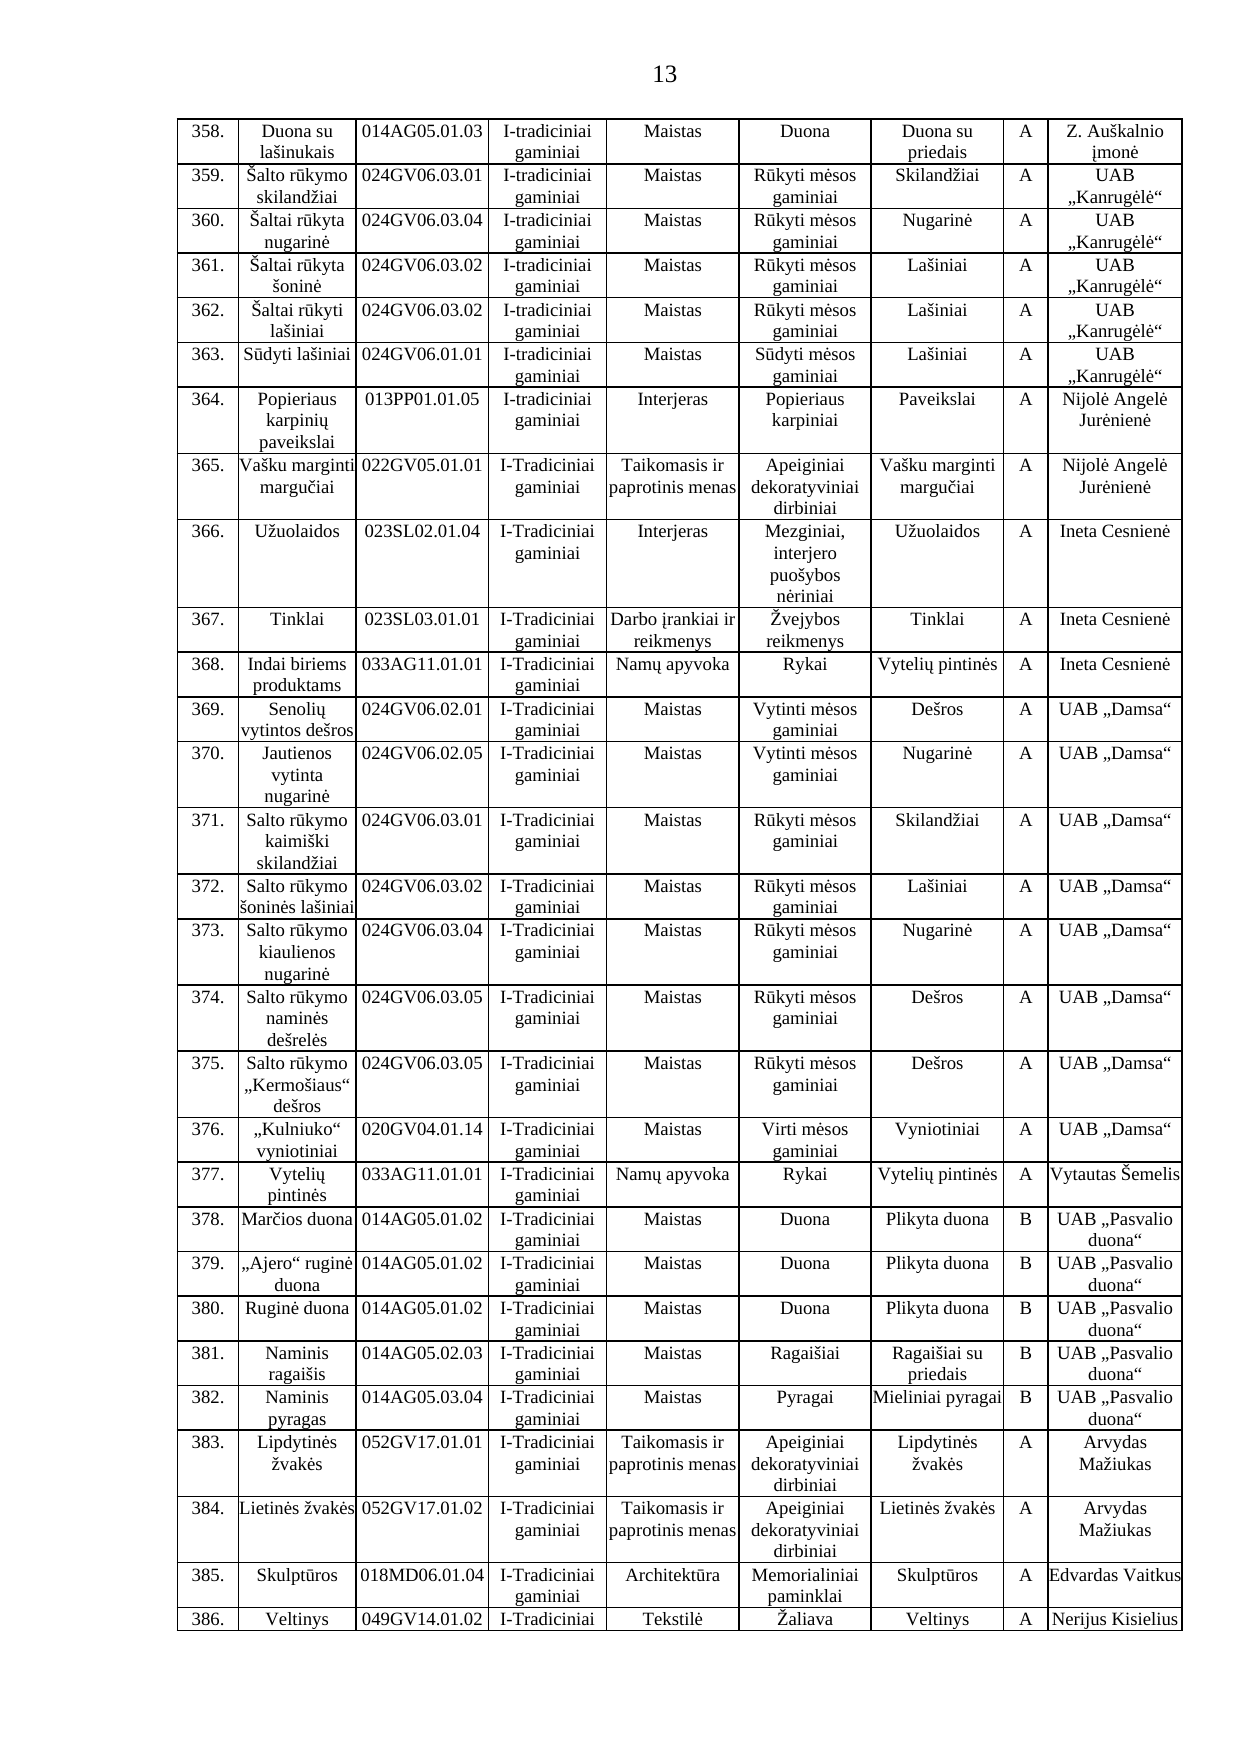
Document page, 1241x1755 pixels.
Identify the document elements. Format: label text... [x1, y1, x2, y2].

table_cell Skulptūros [239, 1563, 355, 1607]
table_cell I-Tradiciniai gaminiai [489, 1252, 606, 1295]
table_cell 052GV17.01.01 [357, 1431, 488, 1496]
table_cell A [1004, 1163, 1047, 1206]
table_cell Vašku marginti margučiai [872, 454, 1003, 519]
table_cell Nugarinė [872, 209, 1003, 252]
table_cell UAB „Pasvalio duona“ [1049, 1386, 1181, 1429]
table_cell 024GV06.03.02 [357, 875, 488, 918]
table_cell 024GV06.03.05 [357, 1052, 488, 1117]
table_cell Maistas [607, 165, 738, 207]
table_cell 368. [178, 653, 238, 696]
table_cell I-Tradiciniai gaminiai [489, 1208, 606, 1251]
table_cell 364. [178, 388, 238, 452]
table_cell I-tradiciniai gaminiai [489, 120, 606, 163]
table_cell I-tradiciniai gaminiai [489, 388, 606, 452]
table_cell UAB „Damsa“ [1049, 698, 1181, 741]
table_cell Duona [740, 1252, 870, 1295]
table_cell Vytinti mėsos gaminiai [740, 698, 870, 741]
table_cell 018MD06.01.04 [357, 1563, 488, 1607]
table_cell „Ajero“ ruginė duona [239, 1252, 355, 1295]
table_cell B [1004, 1342, 1047, 1385]
table_cell Skilandžiai [872, 165, 1003, 207]
table_cell Maistas [607, 986, 738, 1050]
table_cell 024GV06.02.05 [357, 742, 488, 807]
table_cell I-Tradiciniai [489, 1608, 606, 1630]
table_cell 020GV04.01.14 [357, 1118, 488, 1161]
table_cell Interjeras [607, 520, 738, 607]
table_cell „Kulniuko“ vyniotiniai [239, 1118, 355, 1161]
table_cell 374. [178, 986, 238, 1050]
table_cell Arvydas Mažiukas [1049, 1431, 1181, 1496]
table_cell I-Tradiciniai gaminiai [489, 1497, 606, 1562]
table_cell Skilandžiai [872, 808, 1003, 873]
table_cell Tinklai [872, 608, 1003, 651]
table_cell 033AG11.01.01 [357, 653, 488, 696]
table_cell Duona su priedais [872, 120, 1003, 163]
table_cell Z. Auškalnio įmonė [1049, 120, 1181, 163]
table_cell 362. [178, 298, 238, 342]
table_cell 024GV06.03.04 [357, 920, 488, 984]
table_cell Šaltai rūkyta nugarinė [239, 209, 355, 252]
table_cell Interjeras [607, 388, 738, 452]
table_cell Salto rūkymo kiaulienos nugarinė [239, 920, 355, 984]
table_cell Popieriaus karpiniai [740, 388, 870, 452]
table_cell Mezginiai, interjero puošybos nėriniai [740, 520, 870, 607]
table_cell Naminis ragaišis [239, 1342, 355, 1385]
table_cell A [1004, 920, 1047, 984]
table_cell A [1004, 343, 1047, 386]
table_cell Paveikslai [872, 388, 1003, 452]
table_cell Vašku marginti margučiai [239, 454, 355, 519]
table_cell Ragaišiai su priedais [872, 1342, 1003, 1385]
table_cell Duona su lašinukais [239, 120, 355, 163]
table_cell 363. [178, 343, 238, 386]
table_cell 373. [178, 920, 238, 984]
table_cell Ruginė duona [239, 1297, 355, 1340]
table_cell A [1004, 1118, 1047, 1161]
table_cell Ineta Cesnienė [1049, 608, 1181, 651]
table_cell Marčios duona [239, 1208, 355, 1251]
table_cell Plikyta duona [872, 1208, 1003, 1251]
table_cell Užuolaidos [239, 520, 355, 607]
table_cell Maistas [607, 120, 738, 163]
table_cell A [1004, 986, 1047, 1050]
table_cell Maistas [607, 1342, 738, 1385]
table_cell Nerijus Kisielius [1049, 1608, 1181, 1630]
table_cell Nugarinė [872, 742, 1003, 807]
table_cell 024GV06.03.02 [357, 298, 488, 342]
table_cell Dešros [872, 1052, 1003, 1117]
table_cell 386. [178, 1608, 238, 1630]
table_cell B [1004, 1386, 1047, 1429]
table_cell B [1004, 1208, 1047, 1251]
table_cell I-Tradiciniai gaminiai [489, 1118, 606, 1161]
table_cell Senolių vytintos dešros [239, 698, 355, 741]
table_cell Maistas [607, 875, 738, 918]
table_cell Rūkyti mėsos gaminiai [740, 209, 870, 252]
table_cell UAB „Pasvalio duona“ [1049, 1252, 1181, 1295]
table_cell 014AG05.01.03 [357, 120, 488, 163]
table_cell Rykai [740, 1163, 870, 1206]
table_cell 024GV06.03.01 [357, 165, 488, 207]
table_cell UAB „Pasvalio duona“ [1049, 1208, 1181, 1251]
table_cell UAB „Kanrugėlė“ [1049, 298, 1181, 342]
table_cell 367. [178, 608, 238, 651]
table_cell I-Tradiciniai gaminiai [489, 1163, 606, 1206]
table_cell Lašiniai [872, 298, 1003, 342]
table_cell A [1004, 454, 1047, 519]
table_cell Maistas [607, 1118, 738, 1161]
table_cell 385. [178, 1563, 238, 1607]
table_cell Rykai [740, 653, 870, 696]
table_cell I-tradiciniai gaminiai [489, 165, 606, 207]
table_cell Lašiniai [872, 875, 1003, 918]
table_cell 023SL02.01.04 [357, 520, 488, 607]
table_cell I-Tradiciniai gaminiai [489, 1386, 606, 1429]
table_cell UAB „Damsa“ [1049, 986, 1181, 1050]
table_cell Maistas [607, 209, 738, 252]
table_cell Šalto rūkymo skilandžiai [239, 165, 355, 207]
table_cell 379. [178, 1252, 238, 1295]
table_cell 370. [178, 742, 238, 807]
table_cell I-tradiciniai gaminiai [489, 298, 606, 342]
table_cell Duona [740, 1297, 870, 1340]
table_cell Nijolė Angelė Jurėnienė [1049, 454, 1181, 519]
table_cell UAB „Kanrugėlė“ [1049, 165, 1181, 207]
table_cell 360. [178, 209, 238, 252]
table_cell Apeiginiai dekoratyviniai dirbiniai [740, 1431, 870, 1496]
table_cell 052GV17.01.02 [357, 1497, 488, 1562]
table_cell Maistas [607, 1208, 738, 1251]
table_cell UAB „Damsa“ [1049, 742, 1181, 807]
table_cell Žvejybos reikmenys [740, 608, 870, 651]
table_cell Maistas [607, 298, 738, 342]
table_cell 375. [178, 1052, 238, 1117]
table_cell 033AG11.01.01 [357, 1163, 488, 1206]
table_cell 377. [178, 1163, 238, 1206]
table_cell Maistas [607, 1052, 738, 1117]
table_cell Ineta Cesnienė [1049, 520, 1181, 607]
table_cell Dešros [872, 698, 1003, 741]
table_cell Lašiniai [872, 254, 1003, 297]
table_cell UAB „Pasvalio duona“ [1049, 1297, 1181, 1340]
table_cell A [1004, 875, 1047, 918]
table_cell Maistas [607, 808, 738, 873]
table_cell 358. [178, 120, 238, 163]
table_cell Nugarinė [872, 920, 1003, 984]
table_cell I-Tradiciniai gaminiai [489, 875, 606, 918]
table_cell I-Tradiciniai gaminiai [489, 1052, 606, 1117]
table_cell Plikyta duona [872, 1297, 1003, 1340]
table_cell A [1004, 653, 1047, 696]
table_cell A [1004, 698, 1047, 741]
table_cell 380. [178, 1297, 238, 1340]
table_cell I-tradiciniai gaminiai [489, 209, 606, 252]
table_cell Maistas [607, 1297, 738, 1340]
table_cell Vytelių pintinės [872, 653, 1003, 696]
table_cell Namų apyvoka [607, 653, 738, 696]
table_cell 372. [178, 875, 238, 918]
table_cell Vytinti mėsos gaminiai [740, 742, 870, 807]
table_cell Mieliniai pyragai [872, 1386, 1003, 1429]
table_cell Indai biriems produktams [239, 653, 355, 696]
table_cell A [1004, 209, 1047, 252]
table_cell I-Tradiciniai gaminiai [489, 742, 606, 807]
table_cell Architektūra [607, 1563, 738, 1607]
table_cell Lietinės žvakės [239, 1497, 355, 1562]
table_cell 024GV06.03.04 [357, 209, 488, 252]
table_cell Jautienos vytinta nugarinė [239, 742, 355, 807]
table_cell Vyniotiniai [872, 1118, 1003, 1161]
table_cell Rūkyti mėsos gaminiai [740, 986, 870, 1050]
table_cell I-Tradiciniai gaminiai [489, 1342, 606, 1385]
table_cell B [1004, 1252, 1047, 1295]
table_cell Rūkyti mėsos gaminiai [740, 298, 870, 342]
table_cell 365. [178, 454, 238, 519]
table_cell UAB „Damsa“ [1049, 1052, 1181, 1117]
table_cell Memorialiniai paminklai [740, 1563, 870, 1607]
table_cell Naminis pyragas [239, 1386, 355, 1429]
table_cell Vytautas Šemelis [1049, 1163, 1181, 1206]
table_cell Apeiginiai dekoratyviniai dirbiniai [740, 454, 870, 519]
table_cell Rūkyti mėsos gaminiai [740, 875, 870, 918]
table_cell Salto rūkymo naminės dešrelės [239, 986, 355, 1050]
table_cell Rūkyti mėsos gaminiai [740, 165, 870, 207]
table_cell Maistas [607, 920, 738, 984]
table_cell UAB „Kanrugėlė“ [1049, 254, 1181, 297]
table_cell Lipdytinės žvakės [239, 1431, 355, 1496]
table_cell I-Tradiciniai gaminiai [489, 986, 606, 1050]
table_cell 381. [178, 1342, 238, 1385]
table_cell Maistas [607, 698, 738, 741]
table_cell Salto rūkymo šoninės lašiniai [239, 875, 355, 918]
table_cell 378. [178, 1208, 238, 1251]
table_cell UAB „Damsa“ [1049, 920, 1181, 984]
table_cell 359. [178, 165, 238, 207]
table_cell Virti mėsos gaminiai [740, 1118, 870, 1161]
table_cell Plikyta duona [872, 1252, 1003, 1295]
table_cell Sūdyti mėsos gaminiai [740, 343, 870, 386]
table_cell I-Tradiciniai gaminiai [489, 1563, 606, 1607]
table_cell Maistas [607, 742, 738, 807]
table_cell Duona [740, 120, 870, 163]
table_cell A [1004, 1608, 1047, 1630]
table_cell 024GV06.01.01 [357, 343, 488, 386]
table_cell Veltinys [872, 1608, 1003, 1630]
table_cell 014AG05.03.04 [357, 1386, 488, 1429]
table_cell A [1004, 120, 1047, 163]
table_cell Vytelių pintinės [872, 1163, 1003, 1206]
table_cell I-Tradiciniai gaminiai [489, 1431, 606, 1496]
table_cell Taikomasis ir paprotinis menas [607, 454, 738, 519]
table_cell 014AG05.01.02 [357, 1252, 488, 1295]
table_cell Pyragai [740, 1386, 870, 1429]
table_cell I-Tradiciniai gaminiai [489, 520, 606, 607]
table_cell Namų apyvoka [607, 1163, 738, 1206]
table_cell Darbo įrankiai ir reikmenys [607, 608, 738, 651]
table_cell Edvardas Vaitkus [1049, 1563, 1181, 1607]
table_cell A [1004, 808, 1047, 873]
table_cell Lipdytinės žvakės [872, 1431, 1003, 1496]
table_cell A [1004, 1563, 1047, 1607]
table_cell Arvydas Mažiukas [1049, 1497, 1181, 1562]
table_cell 013PP01.01.05 [357, 388, 488, 452]
table_cell Ineta Cesnienė [1049, 653, 1181, 696]
table_cell Tinklai [239, 608, 355, 651]
table_cell UAB „Pasvalio duona“ [1049, 1342, 1181, 1385]
table_cell Salto rūkymo kaimiški skilandžiai [239, 808, 355, 873]
table_cell A [1004, 1431, 1047, 1496]
table_cell I-Tradiciniai gaminiai [489, 454, 606, 519]
table_cell Rūkyti mėsos gaminiai [740, 920, 870, 984]
table_cell Apeiginiai dekoratyviniai dirbiniai [740, 1497, 870, 1562]
table_cell 022GV05.01.01 [357, 454, 488, 519]
table_cell UAB „Kanrugėlė“ [1049, 343, 1181, 386]
table_cell Sūdyti lašiniai [239, 343, 355, 386]
table_cell I-tradiciniai gaminiai [489, 343, 606, 386]
table_cell Veltinys [239, 1608, 355, 1630]
table_cell A [1004, 1052, 1047, 1117]
table_cell I-Tradiciniai gaminiai [489, 808, 606, 873]
table_cell 049GV14.01.02 [357, 1608, 488, 1630]
table_cell Vytelių pintinės [239, 1163, 355, 1206]
table_cell Rūkyti mėsos gaminiai [740, 1052, 870, 1117]
table_cell Taikomasis ir paprotinis menas [607, 1497, 738, 1562]
table_cell Dešros [872, 986, 1003, 1050]
table_cell Šaltai rūkyti lašiniai [239, 298, 355, 342]
table_cell 383. [178, 1431, 238, 1496]
table_cell Nijolė Angelė Jurėnienė [1049, 388, 1181, 452]
table_cell 361. [178, 254, 238, 297]
table_cell A [1004, 388, 1047, 452]
table_cell A [1004, 254, 1047, 297]
table_cell Taikomasis ir paprotinis menas [607, 1431, 738, 1496]
table_cell 024GV06.03.02 [357, 254, 488, 297]
table_cell UAB „Damsa“ [1049, 1118, 1181, 1161]
table_cell 369. [178, 698, 238, 741]
table_cell 014AG05.01.02 [357, 1297, 488, 1340]
table_cell Salto rūkymo „Kermošiaus“ dešros [239, 1052, 355, 1117]
table_cell A [1004, 298, 1047, 342]
table_cell A [1004, 165, 1047, 207]
table_cell Lietinės žvakės [872, 1497, 1003, 1562]
table_cell A [1004, 608, 1047, 651]
table_cell I-tradiciniai gaminiai [489, 254, 606, 297]
table_cell I-Tradiciniai gaminiai [489, 608, 606, 651]
table_cell Šaltai rūkyta šoninė [239, 254, 355, 297]
table_cell Žaliava [740, 1608, 870, 1630]
table_cell Rūkyti mėsos gaminiai [740, 254, 870, 297]
table_cell Maistas [607, 254, 738, 297]
table_cell Duona [740, 1208, 870, 1251]
table_cell Rūkyti mėsos gaminiai [740, 808, 870, 873]
table_cell 014AG05.01.02 [357, 1208, 488, 1251]
table_cell 384. [178, 1497, 238, 1562]
table_cell B [1004, 1297, 1047, 1340]
table_cell Užuolaidos [872, 520, 1003, 607]
table_cell Popieriaus karpinių paveikslai [239, 388, 355, 452]
table_cell 366. [178, 520, 238, 607]
table_cell Ragaišiai [740, 1342, 870, 1385]
table_cell Maistas [607, 343, 738, 386]
table_cell UAB „Damsa“ [1049, 875, 1181, 918]
table_cell 024GV06.03.05 [357, 986, 488, 1050]
table_cell I-Tradiciniai gaminiai [489, 920, 606, 984]
table_cell 371. [178, 808, 238, 873]
table_cell I-Tradiciniai gaminiai [489, 698, 606, 741]
table_cell Tekstilė [607, 1608, 738, 1630]
table_cell Maistas [607, 1252, 738, 1295]
table_cell 376. [178, 1118, 238, 1161]
table_cell 014AG05.02.03 [357, 1342, 488, 1385]
table_cell UAB „Damsa“ [1049, 808, 1181, 873]
table_cell A [1004, 742, 1047, 807]
table_cell 023SL03.01.01 [357, 608, 488, 651]
table_cell I-Tradiciniai gaminiai [489, 653, 606, 696]
table_cell 382. [178, 1386, 238, 1429]
table_cell Lašiniai [872, 343, 1003, 386]
table_cell I-Tradiciniai gaminiai [489, 1297, 606, 1340]
table_cell 024GV06.02.01 [357, 698, 488, 741]
table_cell UAB „Kanrugėlė“ [1049, 209, 1181, 252]
table_cell Skulptūros [872, 1563, 1003, 1607]
table_cell A [1004, 520, 1047, 607]
table_cell Maistas [607, 1386, 738, 1429]
table_cell A [1004, 1497, 1047, 1562]
table_cell 024GV06.03.01 [357, 808, 488, 873]
